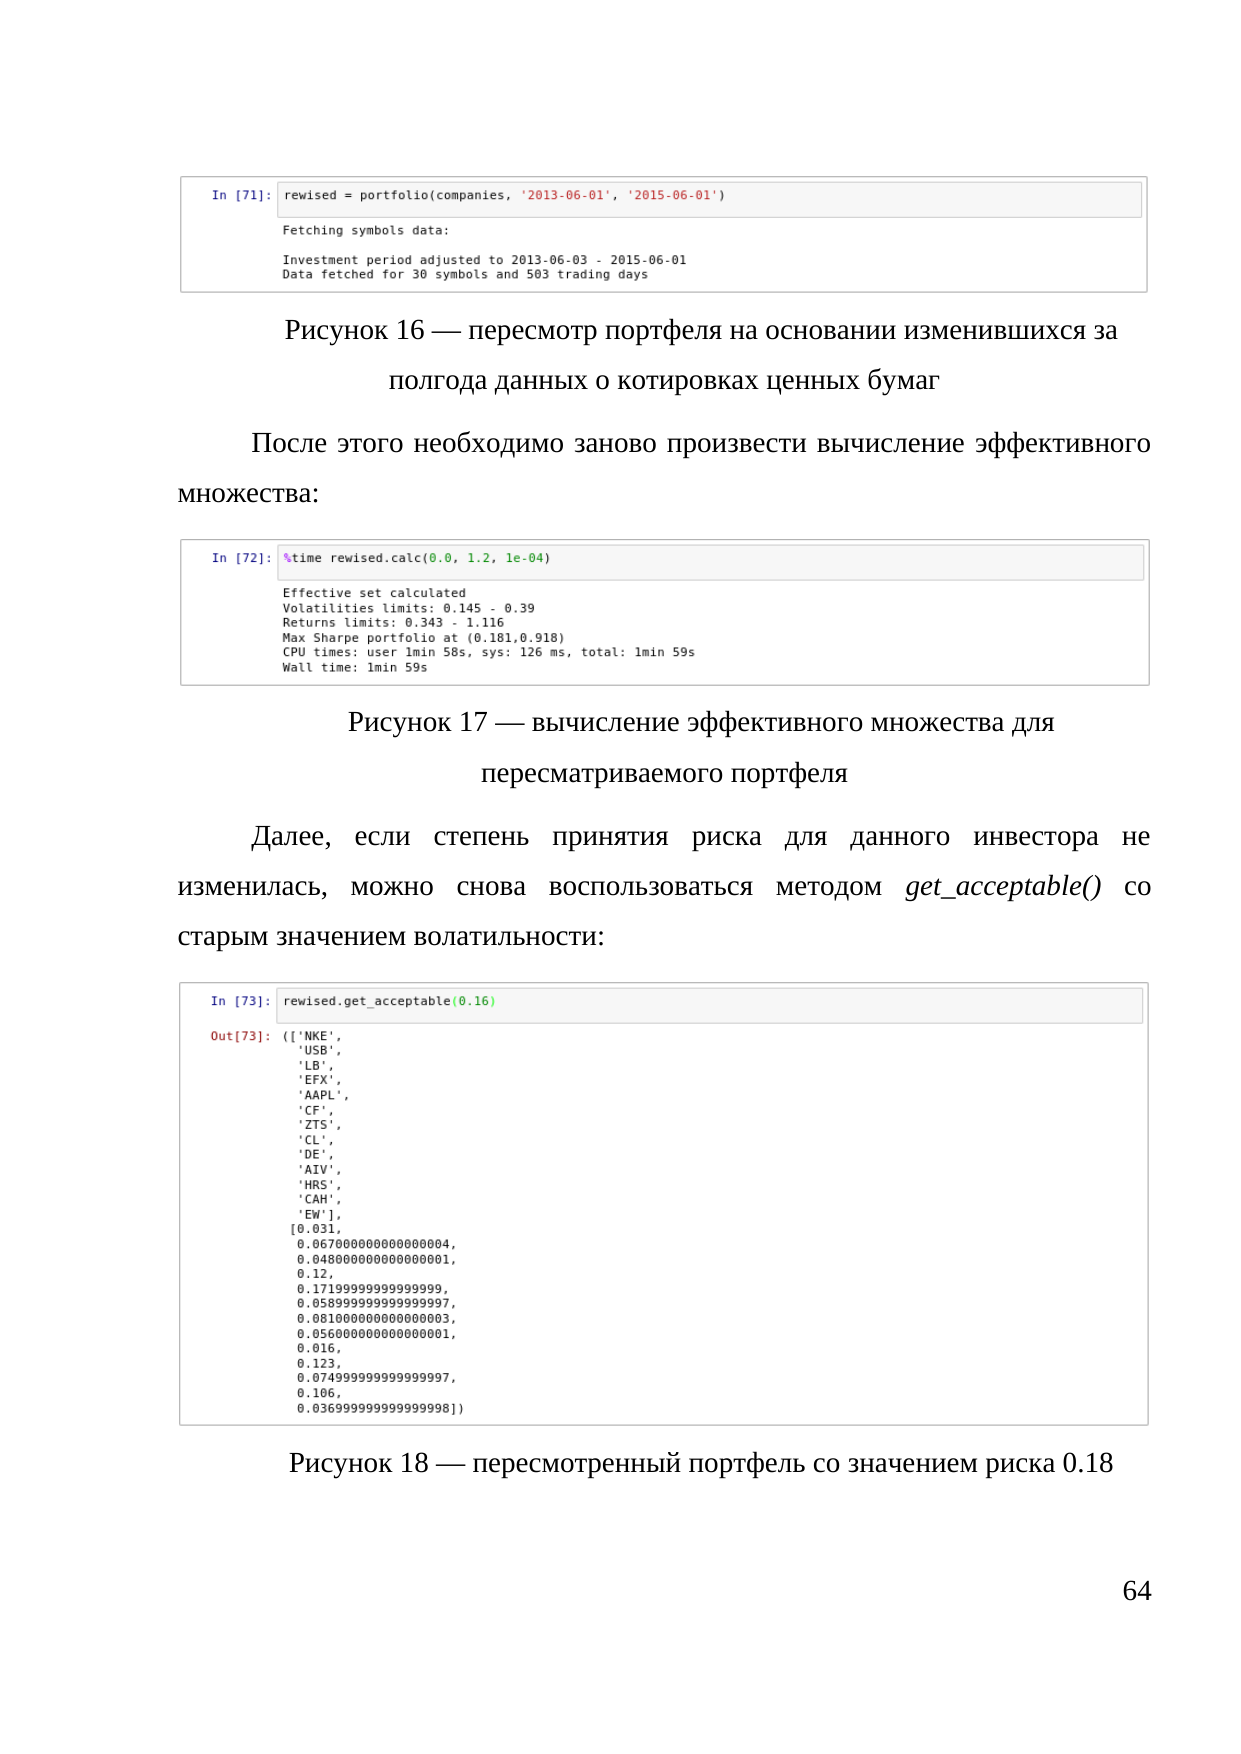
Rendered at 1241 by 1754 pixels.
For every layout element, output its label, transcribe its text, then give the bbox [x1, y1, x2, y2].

picture [177, 538, 1152, 688]
text Рисунок 18 — пересмотренный портфель со значением риска 0.18 [177, 1429, 1152, 1479]
text Рисунок 16 — пересмотр портфеля на основании изменившихся за полгода данных о котировках ценных бумаг [177, 296, 1152, 396]
picture [177, 981, 1152, 1429]
text После этого необходимо заново произвести вычисление эффективного множества: [177, 425, 1152, 509]
text Рисунок 17 — вычисление эффективного множества для пересматриваемого портфеля [177, 688, 1152, 788]
text Далее, если степень принятия риска для данного инвестора не изменилась, можно снова воспользоваться методом get_acceptable() со старым значением волатильности: [177, 818, 1152, 952]
picture [177, 174, 1152, 296]
